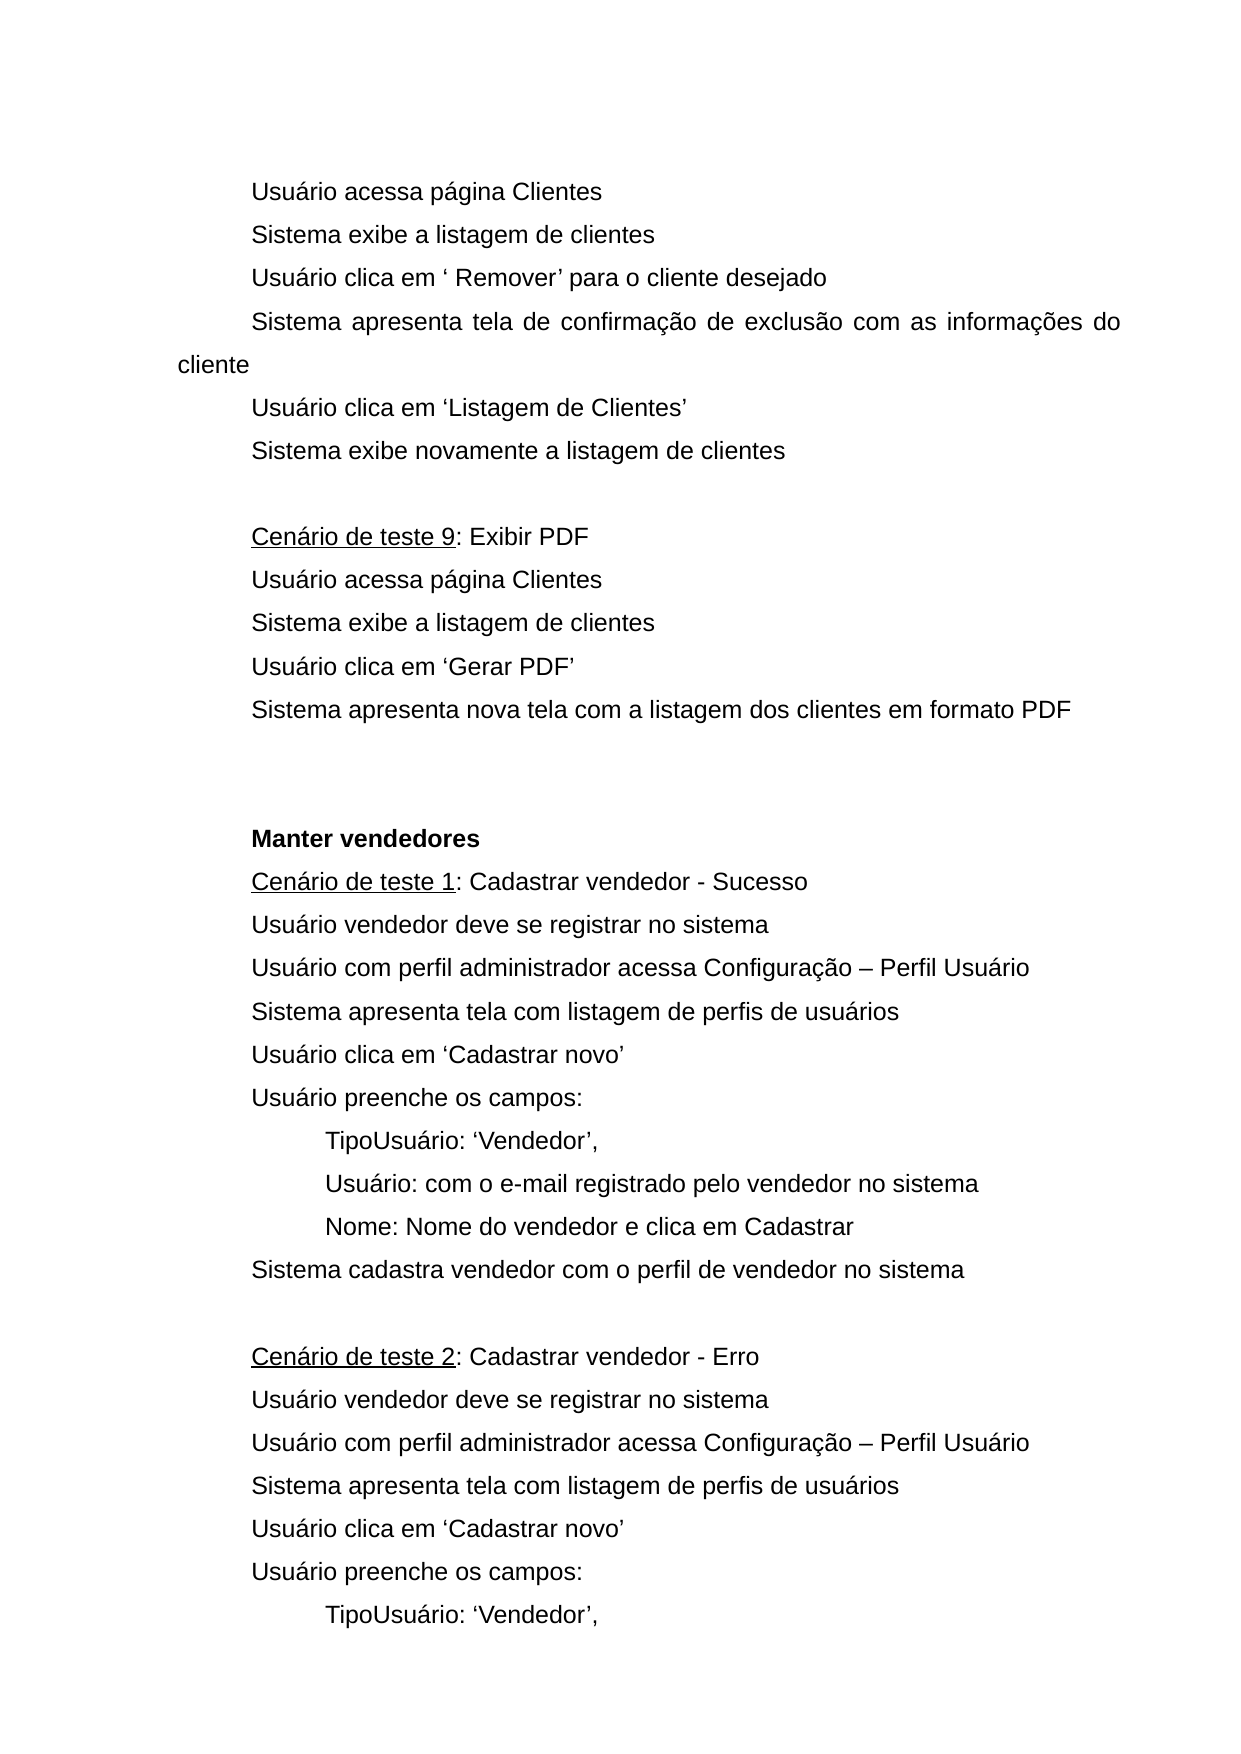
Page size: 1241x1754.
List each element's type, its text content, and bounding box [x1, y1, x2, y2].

text Manter vendedores [177, 824, 1122, 853]
text Sistema apresenta tela com listagem de perfis de usuários [177, 997, 1122, 1025]
text Usuário com perfil administrador acessa Configuração – Perfil Usuário [177, 953, 1122, 982]
text Usuário vendedor deve se registrar no sistema [177, 1385, 1122, 1413]
text TipoUsuário: ‘Vendedor’, [177, 1600, 1122, 1629]
text Usuário acessa página Clientes [177, 565, 1122, 594]
text Usuário: com o e-mail registrado pelo vendedor no sistema [177, 1169, 1122, 1198]
text Usuário vendedor deve se registrar no sistema [177, 910, 1122, 939]
text Sistema apresenta tela de confirmação de exclusão com as informações do cliente [177, 307, 1122, 378]
text Sistema exibe novamente a listagem de clientes [177, 436, 1122, 465]
text Usuário clica em ‘Cadastrar novo’ [177, 1514, 1122, 1543]
text Usuário clica em ‘Listagem de Clientes’ [177, 393, 1122, 422]
text Usuário clica em ‘Cadastrar novo’ [177, 1040, 1122, 1068]
text Usuário preenche os campos: [177, 1083, 1122, 1112]
text Cenário de teste 1: Cadastrar vendedor - Sucesso [177, 867, 1122, 896]
text Nome: Nome do vendedor e clica em Cadastrar [177, 1212, 1122, 1241]
text Sistema exibe a listagem de clientes [177, 608, 1122, 637]
text Cenário de teste 2: Cadastrar vendedor - Erro [177, 1342, 1122, 1370]
text Sistema apresenta nova tela com a listagem dos clientes em formato PDF [177, 695, 1122, 723]
text Sistema apresenta tela com listagem de perfis de usuários [177, 1471, 1122, 1500]
text Usuário clica em ‘ Remover’ para o cliente desejado [177, 263, 1122, 292]
text Usuário clica em ‘Gerar PDF’ [177, 652, 1122, 680]
text Sistema cadastra vendedor com o perfil de vendedor no sistema [177, 1255, 1122, 1284]
text Usuário preenche os campos: [177, 1557, 1122, 1586]
text Usuário com perfil administrador acessa Configuração – Perfil Usuário [177, 1428, 1122, 1457]
text TipoUsuário: ‘Vendedor’, [177, 1126, 1122, 1155]
text Usuário acessa página Clientes [177, 177, 1122, 206]
text Sistema exibe a listagem de clientes [177, 220, 1122, 249]
text Cenário de teste 9: Exibir PDF [177, 522, 1122, 551]
